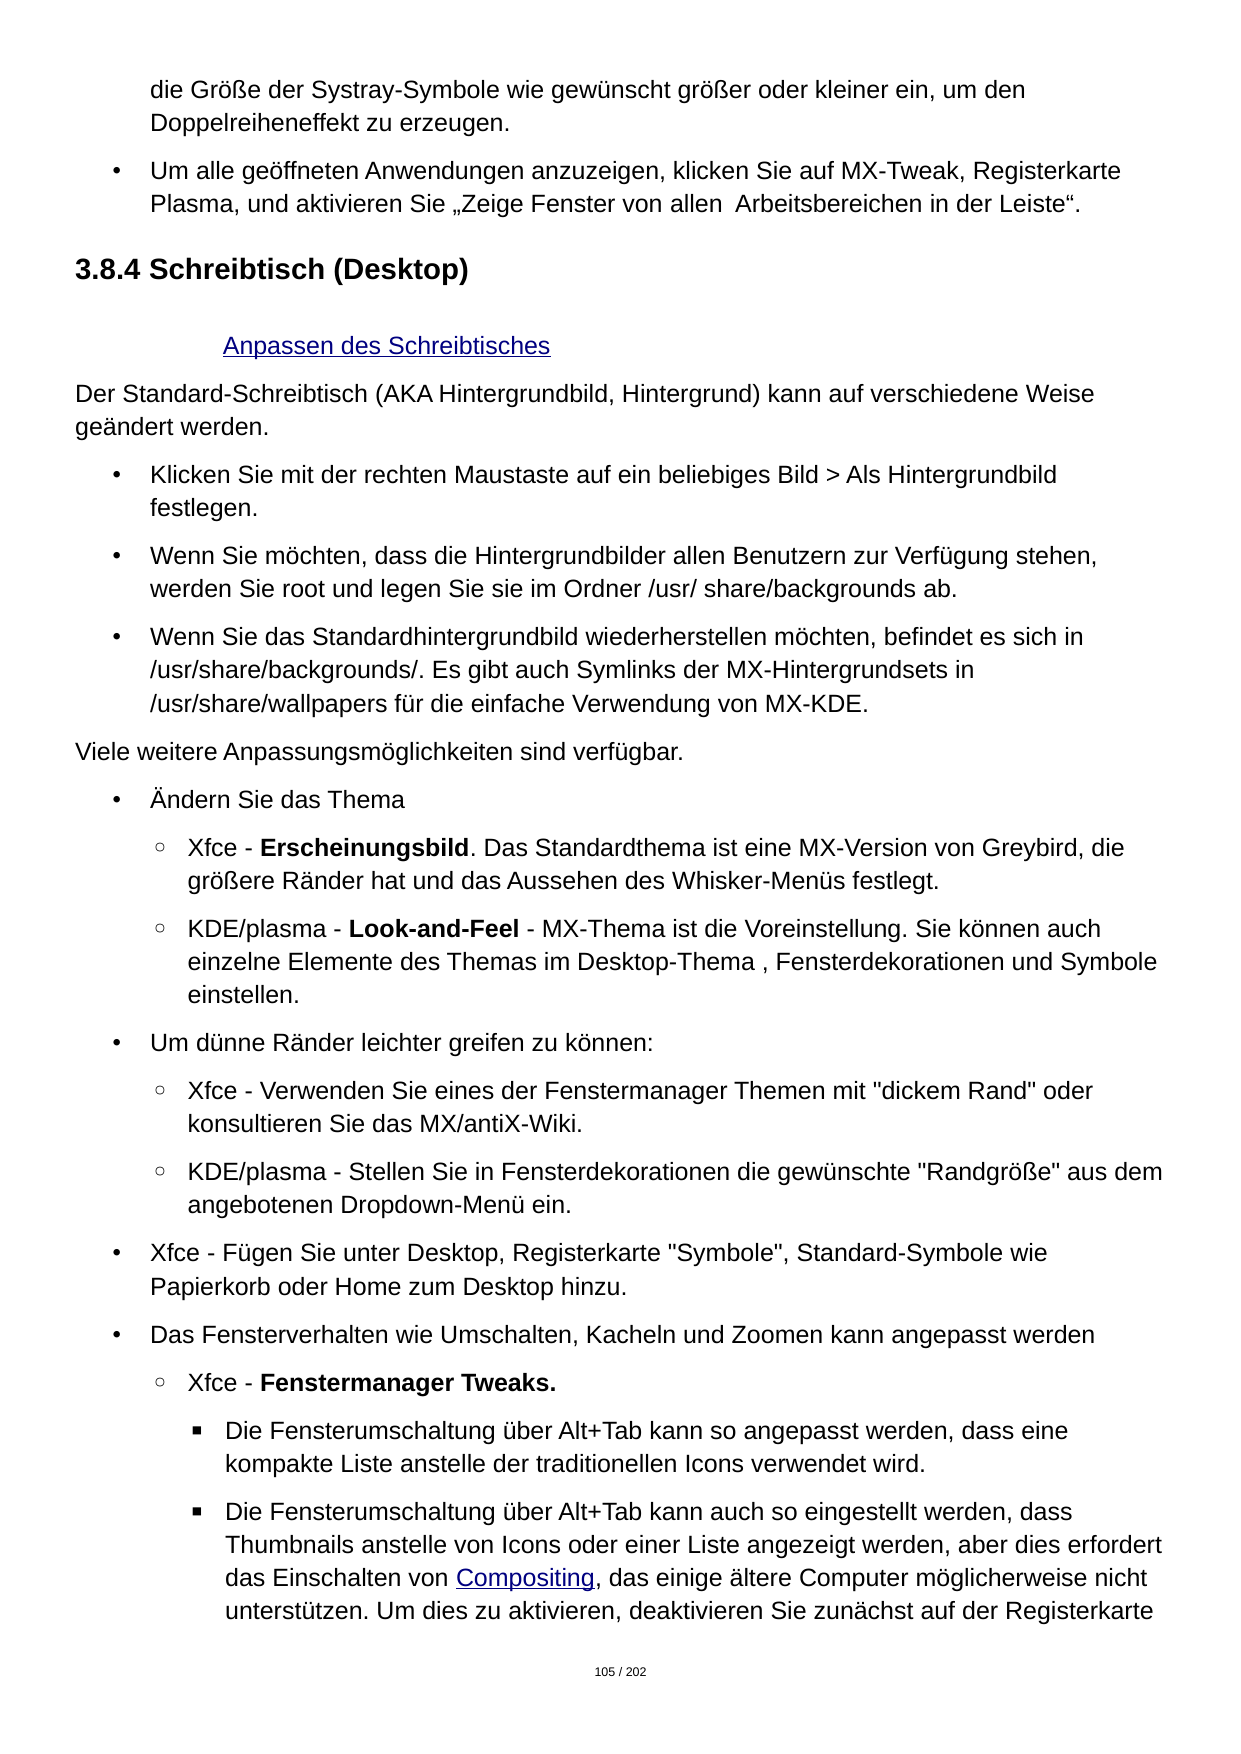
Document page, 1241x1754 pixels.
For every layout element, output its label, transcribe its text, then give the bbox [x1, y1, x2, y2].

text Der Standard-Schreibtisch (AKA Hintergrundbild, Hintergrund) kann auf verschiedene Weise geändert werden. [75, 379, 1166, 441]
text Viele weitere Anpassungsmöglichkeiten sind verfügbar. [75, 737, 1166, 765]
list Ändern Sie das Thema [112, 784, 1166, 813]
list Wenn Sie möchten, dass die Hintergrundbilder allen Benutzern zur Verfügung stehen, werden Sie root und legen Sie sie im Ordner /usr/ share/backgrounds ab. [112, 541, 1166, 603]
list Die Fensterumschaltung über Alt+Tab kann auch so eingestellt werden, dass Thumbnails anstelle von Icons oder einer Liste angezeigt werden, aber dies erfordert das Einschalten von Compositing, das einige ältere Computer möglicherweise nicht unterstützen. Um dies zu aktivieren, deaktivieren Sie zunächst auf der Registerkarte [187, 1497, 1166, 1625]
list Klicken Sie mit der rechten Maustaste auf ein beliebiges Bild > Als Hintergrundbild festlegen. [112, 460, 1166, 522]
list Das Fensterverhalten wie Umschalten, Kacheln und Zoomen kann angepasst werden [112, 1319, 1166, 1348]
list Um alle geöffneten Anwendungen anzuzeigen, klicken Sie auf MX-Tweak, Registerkarte Plasma, und aktivieren Sie „Zeige Fenster von allen Arbeitsbereichen in der Leiste“. [112, 156, 1166, 218]
subtitle Schreibtisch (Desktop) [75, 252, 1166, 286]
list Xfce - Fenstermanager Tweaks. [150, 1368, 1166, 1397]
list Xfce - Erscheinungsbild. Das Standardthema ist eine MX-Version von Greybird, die größere Ränder hat und das Aussehen des Whisker-Menüs festlegt. [150, 833, 1166, 894]
list KDE/plasma - Stellen Sie in Fensterdekorationen die gewünschte "Randgröße" aus dem angebotenen Dropdown-Menü ein. [150, 1157, 1166, 1219]
text Anpassen des Schreibtisches [75, 298, 1166, 360]
list Xfce - Verwenden Sie eines der Fenstermanager Themen mit "dickem Rand" oder konsultieren Sie das MX/antiX-Wiki. [150, 1076, 1166, 1138]
list Wenn Sie das Standardhintergrundbild wiederherstellen möchten, befindet es sich in /usr/share/backgrounds/. Es gibt auch Symlinks der MX-Hintergrundsets in /usr/share/wallpapers für die einfache Verwendung von MX-KDE. [112, 622, 1166, 717]
list die Größe der Systray-Symbole wie gewünscht größer oder kleiner ein, um den Doppelreiheneffekt zu erzeugen. [112, 75, 1166, 137]
list Xfce - Fügen Sie unter Desktop, Registerkarte "Symbole", Standard-Symbole wie Papierkorb oder Home zum Desktop hinzu. [112, 1238, 1166, 1300]
list Um dünne Ränder leichter greifen zu können: [112, 1028, 1166, 1057]
list Die Fensterumschaltung über Alt+Tab kann so angepasst werden, dass eine kompakte Liste anstelle der traditionellen Icons verwendet wird. [187, 1416, 1166, 1478]
list KDE/plasma - Look-and-Feel - MX-Thema ist die Voreinstellung. Sie können auch einzelne Elemente des Themas im Desktop-Thema , Fensterdekorationen und Symbole einstellen. [150, 914, 1166, 1009]
